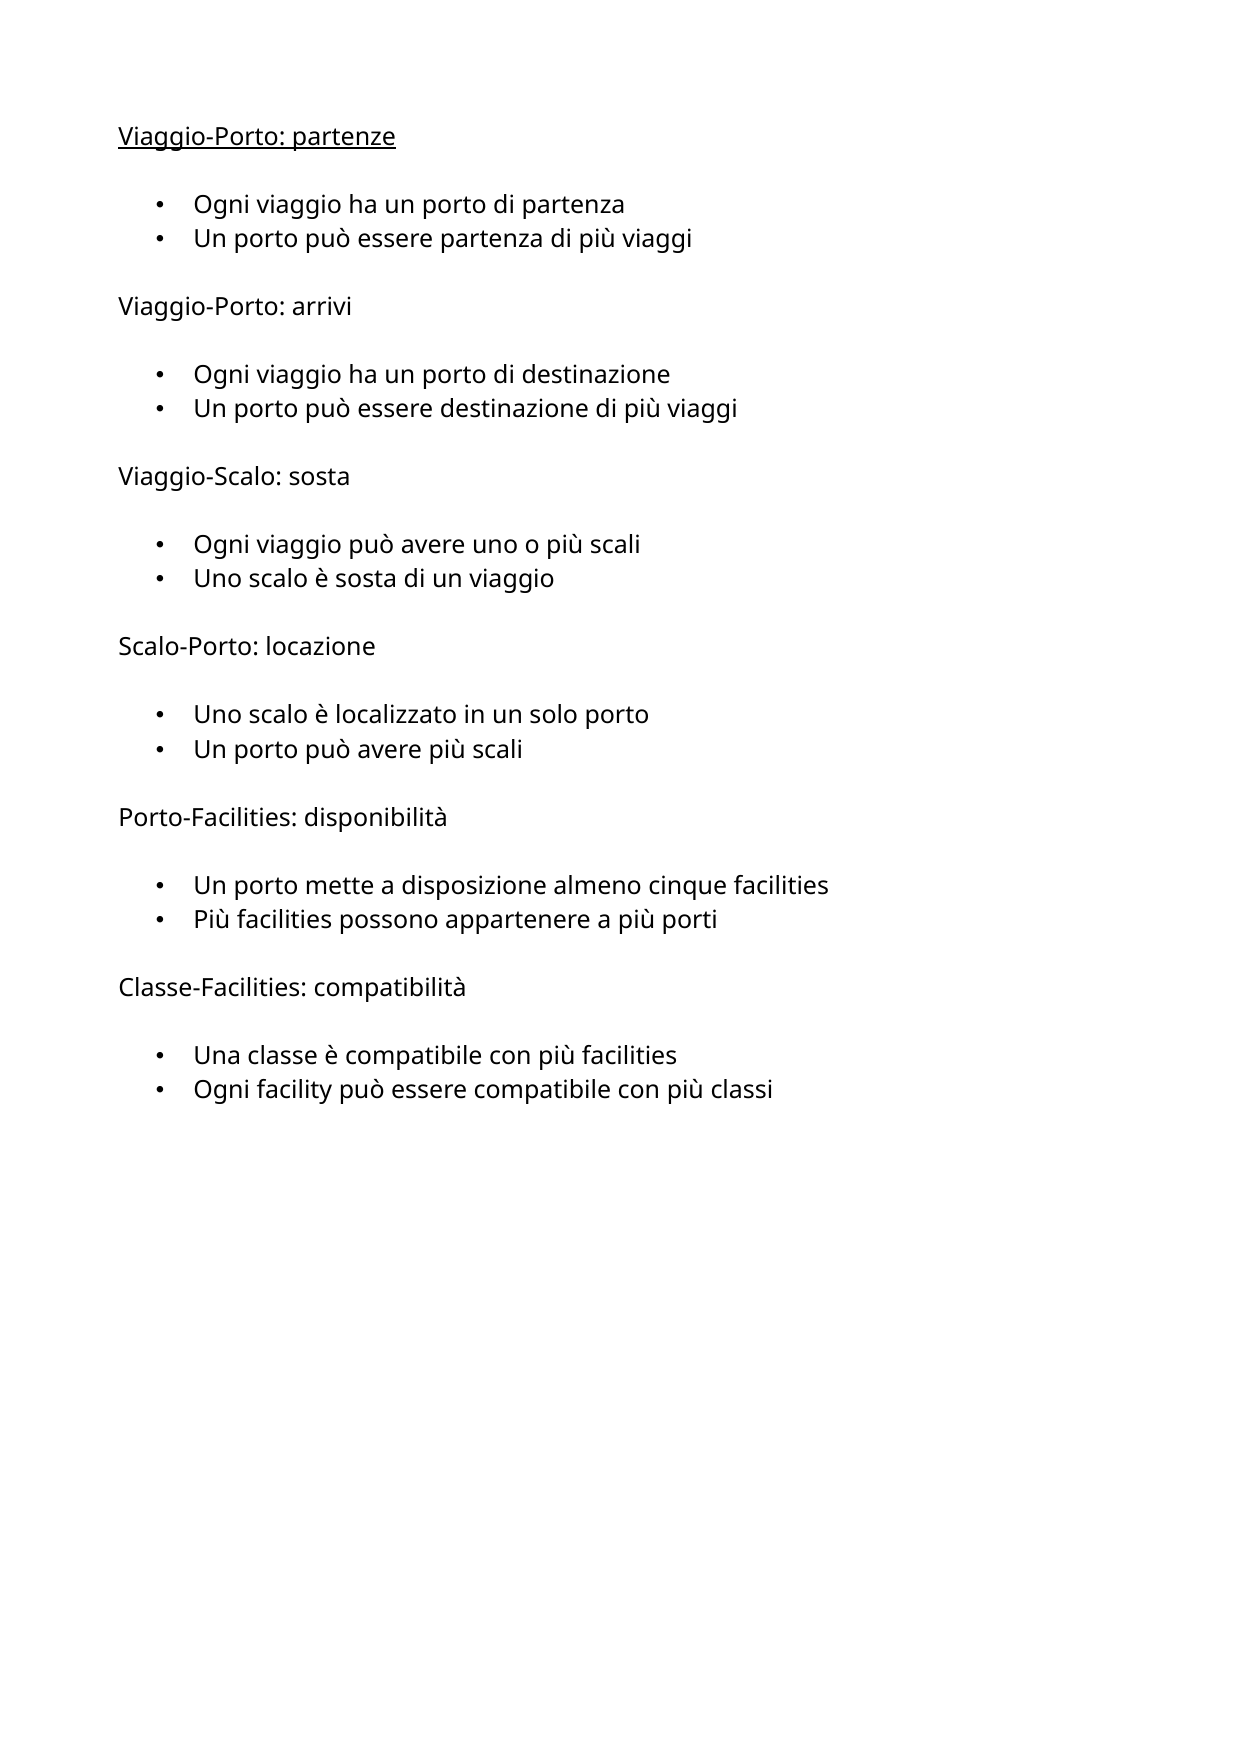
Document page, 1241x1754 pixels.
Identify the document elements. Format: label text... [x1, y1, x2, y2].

text Viaggio-Porto: arrivi [118, 288, 1122, 322]
list Ogni viaggio può avere uno o più scali [156, 527, 1122, 561]
text Porto-Facilities: disponibilità [118, 799, 1122, 833]
text Viaggio-Scalo: sosta [118, 459, 1122, 493]
list Un porto mette a disposizione almeno cinque facilities [156, 867, 1122, 902]
list Un porto può essere partenza di più viaggi [156, 220, 1122, 254]
list Ogni facility può essere compatibile con più classi [156, 1072, 1122, 1106]
list Un porto può avere più scali [156, 731, 1122, 765]
text Viaggio-Porto: partenze [118, 118, 1122, 152]
list Uno scalo è sosta di un viaggio [156, 561, 1122, 595]
text Classe-Facilities: compatibilità [118, 970, 1122, 1004]
list Un porto può essere destinazione di più viaggi [156, 391, 1122, 425]
list Uno scalo è localizzato in un solo porto [156, 697, 1122, 731]
list Ogni viaggio ha un porto di partenza [156, 186, 1122, 220]
list Ogni viaggio ha un porto di destinazione [156, 357, 1122, 391]
list Più facilities possono appartenere a più porti [156, 902, 1122, 936]
text Scalo-Porto: locazione [118, 629, 1122, 663]
list Una classe è compatibile con più facilities [156, 1038, 1122, 1072]
